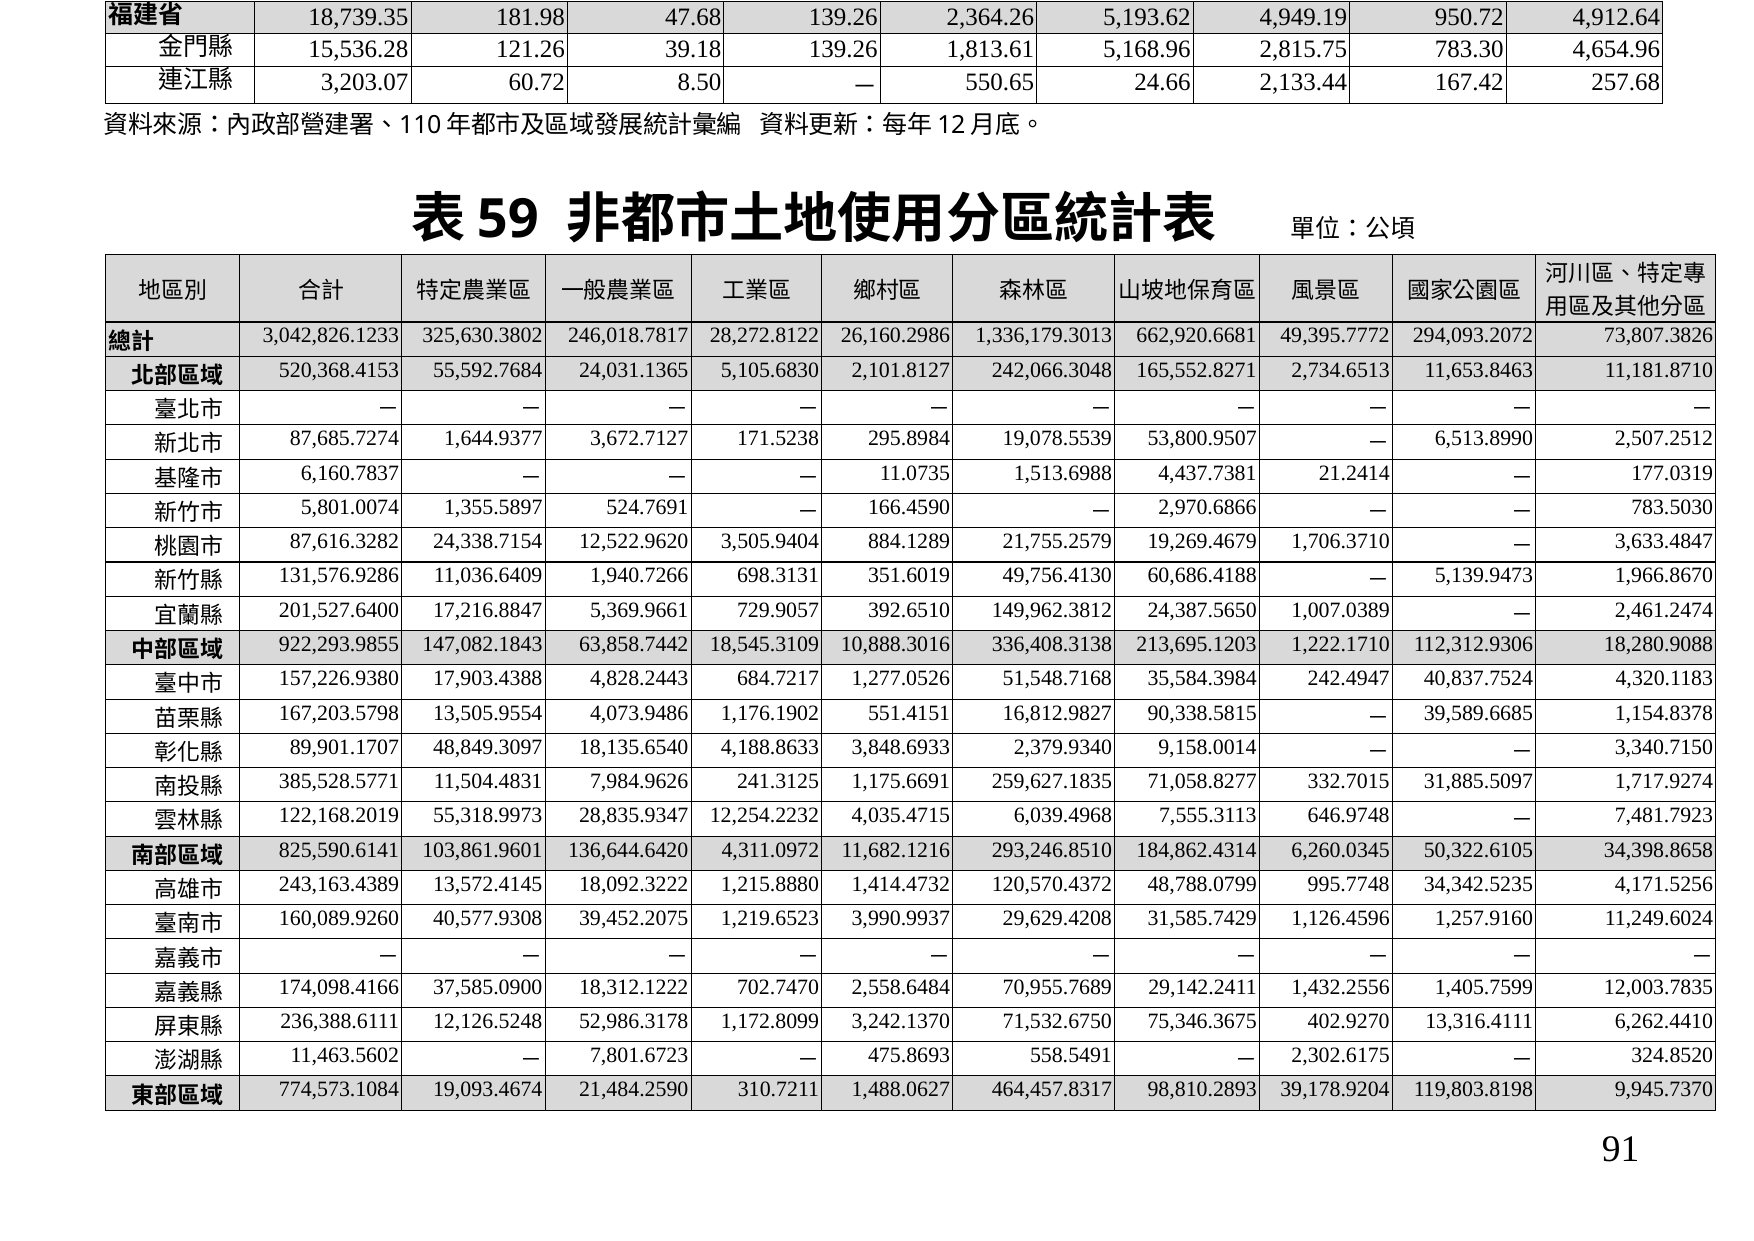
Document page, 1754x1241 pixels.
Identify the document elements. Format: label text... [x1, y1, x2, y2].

table_cell 166.4590 [822, 494, 952, 527]
table_cell － [1260, 939, 1392, 973]
table_cell 6,039.4968 [953, 802, 1114, 836]
table_cell 1,277.0526 [822, 665, 952, 698]
table_header 風景區 [1260, 255, 1392, 321]
table_cell 131,576.9286 [240, 563, 401, 596]
table_cell 147,082.1843 [402, 631, 545, 664]
table_cell 50,322.6105 [1393, 837, 1535, 870]
table_cell 120,570.4372 [953, 871, 1114, 904]
table_cell 3,633.4847 [1536, 528, 1715, 561]
table_cell 5,801.0074 [240, 494, 401, 527]
table_cell 11,682.1216 [822, 837, 952, 870]
table_header 森林區 [953, 255, 1114, 321]
table_cell － [692, 939, 821, 973]
table_cell 1,219.6523 [692, 905, 821, 938]
table_cell － [1393, 1042, 1535, 1075]
table_cell 75,346.3675 [1115, 1008, 1259, 1041]
table_cell － [724, 67, 880, 103]
table_cell 金門縣 [106, 34, 254, 66]
table_cell 139.26 [724, 2, 880, 33]
table_cell 2,101.8127 [822, 357, 952, 390]
table_cell 40,577.9308 [402, 905, 545, 938]
subtitle 表59 非都市土地使用分區統計表 單位：公頃 [103, 179, 1639, 254]
table_cell 177.0319 [1536, 460, 1715, 493]
table_cell － [953, 391, 1114, 424]
table_cell 922,293.9855 [240, 631, 401, 664]
table_cell 87,685.7274 [240, 425, 401, 458]
table_cell 臺南市 [106, 905, 239, 938]
table_cell 4,437.7381 [1115, 460, 1259, 493]
table_cell 新北市 [106, 425, 239, 458]
table_cell － [822, 391, 952, 424]
table_cell 49,395.7772 [1260, 323, 1392, 356]
table_cell 7,801.6723 [546, 1042, 691, 1075]
table_cell 24,338.7154 [402, 528, 545, 561]
table_cell 2,133.44 [1194, 67, 1349, 103]
table_cell 1,336,179.3013 [953, 323, 1114, 356]
table_cell 7,555.3113 [1115, 802, 1259, 836]
table_cell 4,949.19 [1194, 2, 1349, 33]
table_cell 12,003.7835 [1536, 974, 1715, 1007]
table_cell 524.7691 [546, 494, 691, 527]
table_cell 4,912.64 [1507, 2, 1662, 33]
table_cell 60.72 [412, 67, 567, 103]
table_cell 157,226.9380 [240, 665, 401, 698]
table_cell 48,788.0799 [1115, 871, 1259, 904]
table_header 工業區 [692, 255, 821, 321]
table_cell 1,405.7599 [1393, 974, 1535, 1007]
table_cell 550.65 [881, 67, 1036, 103]
table_cell 3,672.7127 [546, 425, 691, 458]
table_cell 37,585.0900 [402, 974, 545, 1007]
table_cell 103,861.9601 [402, 837, 545, 870]
table_cell 24,387.5650 [1115, 597, 1259, 630]
table_cell 7,984.9626 [546, 768, 691, 801]
table_cell 高雄市 [106, 871, 239, 904]
table_cell 351.6019 [822, 563, 952, 596]
table_cell 1,126.4596 [1260, 905, 1392, 938]
table_cell 1,257.9160 [1393, 905, 1535, 938]
table_cell 1,215.8880 [692, 871, 821, 904]
table_cell 18,135.6540 [546, 734, 691, 767]
table_cell 324.8520 [1536, 1042, 1715, 1075]
table_cell 東部區域 [106, 1076, 239, 1110]
table_cell 11.0735 [822, 460, 952, 493]
table_cell 558.5491 [953, 1042, 1114, 1075]
table_cell 11,181.8710 [1536, 357, 1715, 390]
table_cell 646.9748 [1260, 802, 1392, 836]
table_cell 3,242.1370 [822, 1008, 952, 1041]
table_cell 17,903.4388 [402, 665, 545, 698]
table_cell 29,142.2411 [1115, 974, 1259, 1007]
table_cell 1,154.8378 [1536, 700, 1715, 733]
table_cell 5,168.96 [1037, 34, 1193, 66]
table_cell 2,507.2512 [1536, 425, 1715, 458]
table_cell 55,318.9973 [402, 802, 545, 836]
table_cell 464,457.8317 [953, 1076, 1114, 1110]
table_cell 73,807.3826 [1536, 323, 1715, 356]
table_cell 2,970.6866 [1115, 494, 1259, 527]
table_cell 2,734.6513 [1260, 357, 1392, 390]
table_cell － [1393, 939, 1535, 973]
table_cell 12,126.5248 [402, 1008, 545, 1041]
table_cell 662,920.6681 [1115, 323, 1259, 356]
table_cell 9,158.0014 [1115, 734, 1259, 767]
table_cell 福建省 [106, 2, 254, 33]
table_cell 39,589.6685 [1393, 700, 1535, 733]
table_cell － [546, 391, 691, 424]
table_cell 63,858.7442 [546, 631, 691, 664]
table_cell 26,160.2986 [822, 323, 952, 356]
table_cell 16,812.9827 [953, 700, 1114, 733]
table_cell 884.1289 [822, 528, 952, 561]
table_cell 3,042,826.1233 [240, 323, 401, 356]
table_cell 294,093.2072 [1393, 323, 1535, 356]
table_cell 臺北市 [106, 391, 239, 424]
table_cell 167,203.5798 [240, 700, 401, 733]
table_cell 201,527.6400 [240, 597, 401, 630]
table_cell 702.7470 [692, 974, 821, 1007]
table_cell 47.68 [568, 2, 723, 33]
table_cell 19,093.4674 [402, 1076, 545, 1110]
table_cell 11,653.8463 [1393, 357, 1535, 390]
table_cell 4,171.5256 [1536, 871, 1715, 904]
table_header 合計 [240, 255, 401, 321]
table_cell 34,342.5235 [1393, 871, 1535, 904]
table_cell 243,163.4389 [240, 871, 401, 904]
table_cell 1,007.0389 [1260, 597, 1392, 630]
table_cell 6,262.4410 [1536, 1008, 1715, 1041]
table_cell 18,739.35 [255, 2, 411, 33]
table_cell 774,573.1084 [240, 1076, 401, 1110]
table_cell － [1260, 734, 1392, 767]
table_cell 澎湖縣 [106, 1042, 239, 1075]
table_cell 119,803.8198 [1393, 1076, 1535, 1110]
table_cell 24,031.1365 [546, 357, 691, 390]
table_cell 1,644.9377 [402, 425, 545, 458]
table_cell 南投縣 [106, 768, 239, 801]
table_cell 332.7015 [1260, 768, 1392, 801]
table_cell 11,504.4831 [402, 768, 545, 801]
table_cell 12,254.2232 [692, 802, 821, 836]
table_cell 5,193.62 [1037, 2, 1193, 33]
table_cell 551.4151 [822, 700, 952, 733]
table_cell 宜蘭縣 [106, 597, 239, 630]
table_cell － [1536, 939, 1715, 973]
table_cell 3,990.9937 [822, 905, 952, 938]
table_cell 28,835.9347 [546, 802, 691, 836]
table_cell － [953, 939, 1114, 973]
table_cell － [1393, 528, 1535, 561]
table_cell － [1393, 460, 1535, 493]
table_cell 90,338.5815 [1115, 700, 1259, 733]
table_cell 6,260.0345 [1260, 837, 1392, 870]
table_cell 87,616.3282 [240, 528, 401, 561]
table_cell － [953, 494, 1114, 527]
table_cell 213,695.1203 [1115, 631, 1259, 664]
table_cell 21.2414 [1260, 460, 1392, 493]
table_cell － [1260, 563, 1392, 596]
table_cell 13,505.9554 [402, 700, 545, 733]
table_cell 4,188.8633 [692, 734, 821, 767]
table_cell 17,216.8847 [402, 597, 545, 630]
table_cell － [546, 939, 691, 973]
table_cell 4,654.96 [1507, 34, 1662, 66]
table_cell － [1393, 597, 1535, 630]
table_cell 174,098.4166 [240, 974, 401, 1007]
table_cell 70,955.7689 [953, 974, 1114, 1007]
table_cell 139.26 [724, 34, 880, 66]
table_cell 4,035.4715 [822, 802, 952, 836]
table_cell 136,644.6420 [546, 837, 691, 870]
table_cell － [1260, 700, 1392, 733]
table_cell 34,398.8658 [1536, 837, 1715, 870]
table_cell 1,414.4732 [822, 871, 952, 904]
table_cell 325,630.3802 [402, 323, 545, 356]
table_cell － [402, 939, 545, 973]
table_cell 1,813.61 [881, 34, 1036, 66]
table_cell 783.30 [1350, 34, 1506, 66]
table_cell 28,272.8122 [692, 323, 821, 356]
table_cell 160,089.9260 [240, 905, 401, 938]
table_cell 236,388.6111 [240, 1008, 401, 1041]
table_cell 苗栗縣 [106, 700, 239, 733]
table_cell 995.7748 [1260, 871, 1392, 904]
table_cell 18,280.9088 [1536, 631, 1715, 664]
table_cell 24.66 [1037, 67, 1193, 103]
table_cell － [1260, 425, 1392, 458]
table_cell 13,316.4111 [1393, 1008, 1535, 1041]
table_cell 7,481.7923 [1536, 802, 1715, 836]
table_cell － [402, 460, 545, 493]
table_cell 5,139.9473 [1393, 563, 1535, 596]
table_cell － [1536, 391, 1715, 424]
table_cell 5,105.6830 [692, 357, 821, 390]
table_cell 總計 [106, 323, 239, 356]
table_cell － [692, 1042, 821, 1075]
table_cell 3,340.7150 [1536, 734, 1715, 767]
table_cell 402.9270 [1260, 1008, 1392, 1041]
table_cell 1,355.5897 [402, 494, 545, 527]
table_cell 1,172.8099 [692, 1008, 821, 1041]
table_header 國家公園區 [1393, 255, 1535, 321]
table_cell － [240, 391, 401, 424]
table_cell 桃園市 [106, 528, 239, 561]
table_cell 31,885.5097 [1393, 768, 1535, 801]
table_header 一般農業區 [546, 255, 691, 321]
table_cell 40,837.7524 [1393, 665, 1535, 698]
table_cell 53,800.9507 [1115, 425, 1259, 458]
table_cell 連江縣 [106, 67, 254, 103]
table_cell 1,222.1710 [1260, 631, 1392, 664]
table_cell 60,686.4188 [1115, 563, 1259, 596]
table_header 鄉村區 [822, 255, 952, 321]
table_cell － [1260, 391, 1392, 424]
table_cell 北部區域 [106, 357, 239, 390]
table_cell 12,522.9620 [546, 528, 691, 561]
table_cell 242.4947 [1260, 665, 1392, 698]
table_cell 1,432.2556 [1260, 974, 1392, 1007]
table_cell － [1393, 802, 1535, 836]
table_cell 嘉義縣 [106, 974, 239, 1007]
table_cell 13,572.4145 [402, 871, 545, 904]
table_cell 中部區域 [106, 631, 239, 664]
subtitle 資料來源：內政部營建署、110年都市及區域發展統計彙編 資料更新：每年12月底。 [103, 104, 1639, 141]
table_cell 1,966.8670 [1536, 563, 1715, 596]
table_cell 39,452.2075 [546, 905, 691, 938]
table_cell 18,545.3109 [692, 631, 821, 664]
table_cell 259,627.1835 [953, 768, 1114, 801]
table_cell 4,311.0972 [692, 837, 821, 870]
table_cell 698.3131 [692, 563, 821, 596]
table_cell 51,548.7168 [953, 665, 1114, 698]
table_cell 1,513.6988 [953, 460, 1114, 493]
table_cell 2,379.9340 [953, 734, 1114, 767]
table_cell 21,755.2579 [953, 528, 1114, 561]
table_cell 295.8984 [822, 425, 952, 458]
table_cell 729.9057 [692, 597, 821, 630]
table_cell 新竹市 [106, 494, 239, 527]
table_cell 新竹縣 [106, 563, 239, 596]
table_header 山坡地保育區 [1115, 255, 1259, 321]
table_cell － [1393, 494, 1535, 527]
table_cell 11,463.5602 [240, 1042, 401, 1075]
table_cell 392.6510 [822, 597, 952, 630]
table_cell 6,513.8990 [1393, 425, 1535, 458]
table_cell 1,940.7266 [546, 563, 691, 596]
table_cell 彰化縣 [106, 734, 239, 767]
table_cell 4,073.9486 [546, 700, 691, 733]
table_cell 1,175.6691 [822, 768, 952, 801]
table_cell 8.50 [568, 67, 723, 103]
table_cell 19,269.4679 [1115, 528, 1259, 561]
table_cell 52,986.3178 [546, 1008, 691, 1041]
table_cell － [692, 391, 821, 424]
table_cell 屏東縣 [106, 1008, 239, 1041]
table_cell － [692, 460, 821, 493]
table_cell 385,528.5771 [240, 768, 401, 801]
table_cell 1,176.1902 [692, 700, 821, 733]
table_cell － [546, 460, 691, 493]
table_cell 2,815.75 [1194, 34, 1349, 66]
table_cell 825,590.6141 [240, 837, 401, 870]
table_cell － [1393, 391, 1535, 424]
table_cell 21,484.2590 [546, 1076, 691, 1110]
table_cell 520,368.4153 [240, 357, 401, 390]
table_cell 71,532.6750 [953, 1008, 1114, 1041]
table_cell 475.8693 [822, 1042, 952, 1075]
table_cell 1,717.9274 [1536, 768, 1715, 801]
table_cell 10,888.3016 [822, 631, 952, 664]
table_cell － [1393, 734, 1535, 767]
table_cell 783.5030 [1536, 494, 1715, 527]
table_cell 2,461.2474 [1536, 597, 1715, 630]
table_cell 49,756.4130 [953, 563, 1114, 596]
table_cell － [402, 1042, 545, 1075]
table_cell 18,092.3222 [546, 871, 691, 904]
table_cell － [240, 939, 401, 973]
table_cell 2,302.6175 [1260, 1042, 1392, 1075]
table_cell 241.3125 [692, 768, 821, 801]
table_cell 1,706.3710 [1260, 528, 1392, 561]
table_cell 310.7211 [692, 1076, 821, 1110]
table_cell 149,962.3812 [953, 597, 1114, 630]
table_cell 嘉義市 [106, 939, 239, 973]
table_cell 293,246.8510 [953, 837, 1114, 870]
table_cell 336,408.3138 [953, 631, 1114, 664]
table_cell 112,312.9306 [1393, 631, 1535, 664]
table_cell － [1115, 1042, 1259, 1075]
table_cell 122,168.2019 [240, 802, 401, 836]
table_cell 684.7217 [692, 665, 821, 698]
table_cell 89,901.1707 [240, 734, 401, 767]
table_cell 55,592.7684 [402, 357, 545, 390]
table_cell 6,160.7837 [240, 460, 401, 493]
table_cell 南部區域 [106, 837, 239, 870]
table_cell － [402, 391, 545, 424]
table_cell 171.5238 [692, 425, 821, 458]
table_cell 246,018.7817 [546, 323, 691, 356]
table_cell 31,585.7429 [1115, 905, 1259, 938]
table_cell － [692, 494, 821, 527]
table_cell 165,552.8271 [1115, 357, 1259, 390]
table_cell 19,078.5539 [953, 425, 1114, 458]
table_cell 4,828.2443 [546, 665, 691, 698]
table_header 地區別 [106, 255, 239, 321]
table_cell 3,505.9404 [692, 528, 821, 561]
table_header 特定農業區 [402, 255, 545, 321]
table_cell － [1115, 939, 1259, 973]
table_cell 基隆市 [106, 460, 239, 493]
table_cell 2,364.26 [881, 2, 1036, 33]
table_cell 9,945.7370 [1536, 1076, 1715, 1110]
table_cell － [1115, 391, 1259, 424]
table_cell 71,058.8277 [1115, 768, 1259, 801]
table_cell 雲林縣 [106, 802, 239, 836]
table_cell 3,848.6933 [822, 734, 952, 767]
table_cell 11,249.6024 [1536, 905, 1715, 938]
table_header 河川區、特定專用區及其他分區 [1536, 255, 1715, 321]
table_cell 167.42 [1350, 67, 1506, 103]
table_cell 5,369.9661 [546, 597, 691, 630]
table_cell － [822, 939, 952, 973]
table_cell 35,584.3984 [1115, 665, 1259, 698]
table_cell 181.98 [412, 2, 567, 33]
table_cell 242,066.3048 [953, 357, 1114, 390]
table_cell 48,849.3097 [402, 734, 545, 767]
table_cell － [1260, 494, 1392, 527]
table_cell 39,178.9204 [1260, 1076, 1392, 1110]
table_cell 29,629.4208 [953, 905, 1114, 938]
table_cell 39.18 [568, 34, 723, 66]
table_cell 184,862.4314 [1115, 837, 1259, 870]
table_cell 950.72 [1350, 2, 1506, 33]
table_cell 11,036.6409 [402, 563, 545, 596]
table_cell 4,320.1183 [1536, 665, 1715, 698]
table_cell 臺中市 [106, 665, 239, 698]
table_cell 18,312.1222 [546, 974, 691, 1007]
table_cell 257.68 [1507, 67, 1662, 103]
table_cell 121.26 [412, 34, 567, 66]
table_cell 3,203.07 [255, 67, 411, 103]
table_cell 98,810.2893 [1115, 1076, 1259, 1110]
table_cell 15,536.28 [255, 34, 411, 66]
table_cell 1,488.0627 [822, 1076, 952, 1110]
table_cell 2,558.6484 [822, 974, 952, 1007]
